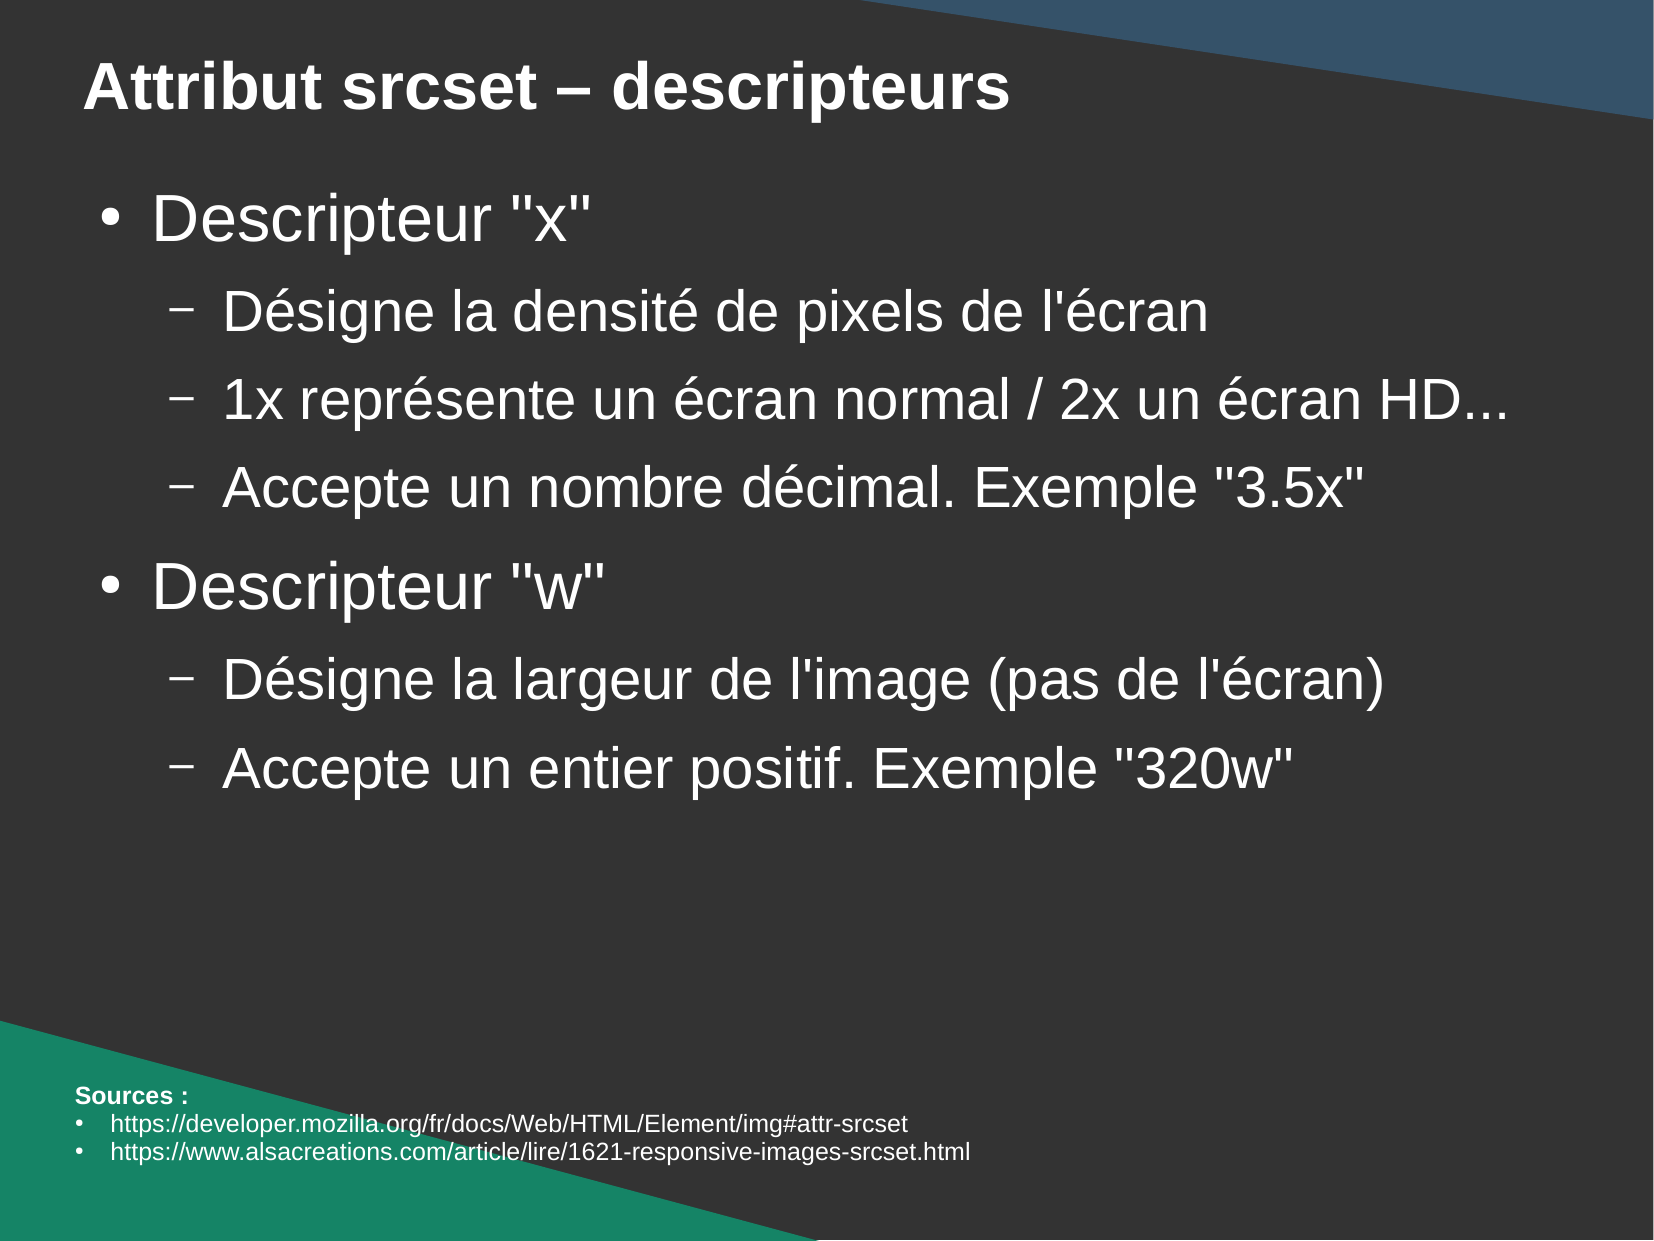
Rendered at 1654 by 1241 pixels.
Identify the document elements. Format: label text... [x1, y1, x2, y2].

title Attribut srcset – descripteurs [82, 49, 1571, 162]
text_box Sources : https://developer.mozilla.org/fr/docs/Web/HTML/Element/img#attr-srcset https://www.alsacreations.com/article/lire/1621-responsive-images-srcset.html [60, 1074, 1546, 1241]
list Descripteur "x" Désigne la densité de pixels de l'écran 1x représente un écran normal / 2x un écran HD... Accepte un nombre décimal. Exemple "3.5x" Descripteur "w" Désigne la largeur de l'image (pas de l'écran) Accepte un entier positif. Exemple "320w" [80, 180, 1605, 839]
text_box [0, 1020, 199, 1241]
text_box [859, 0, 1654, 120]
